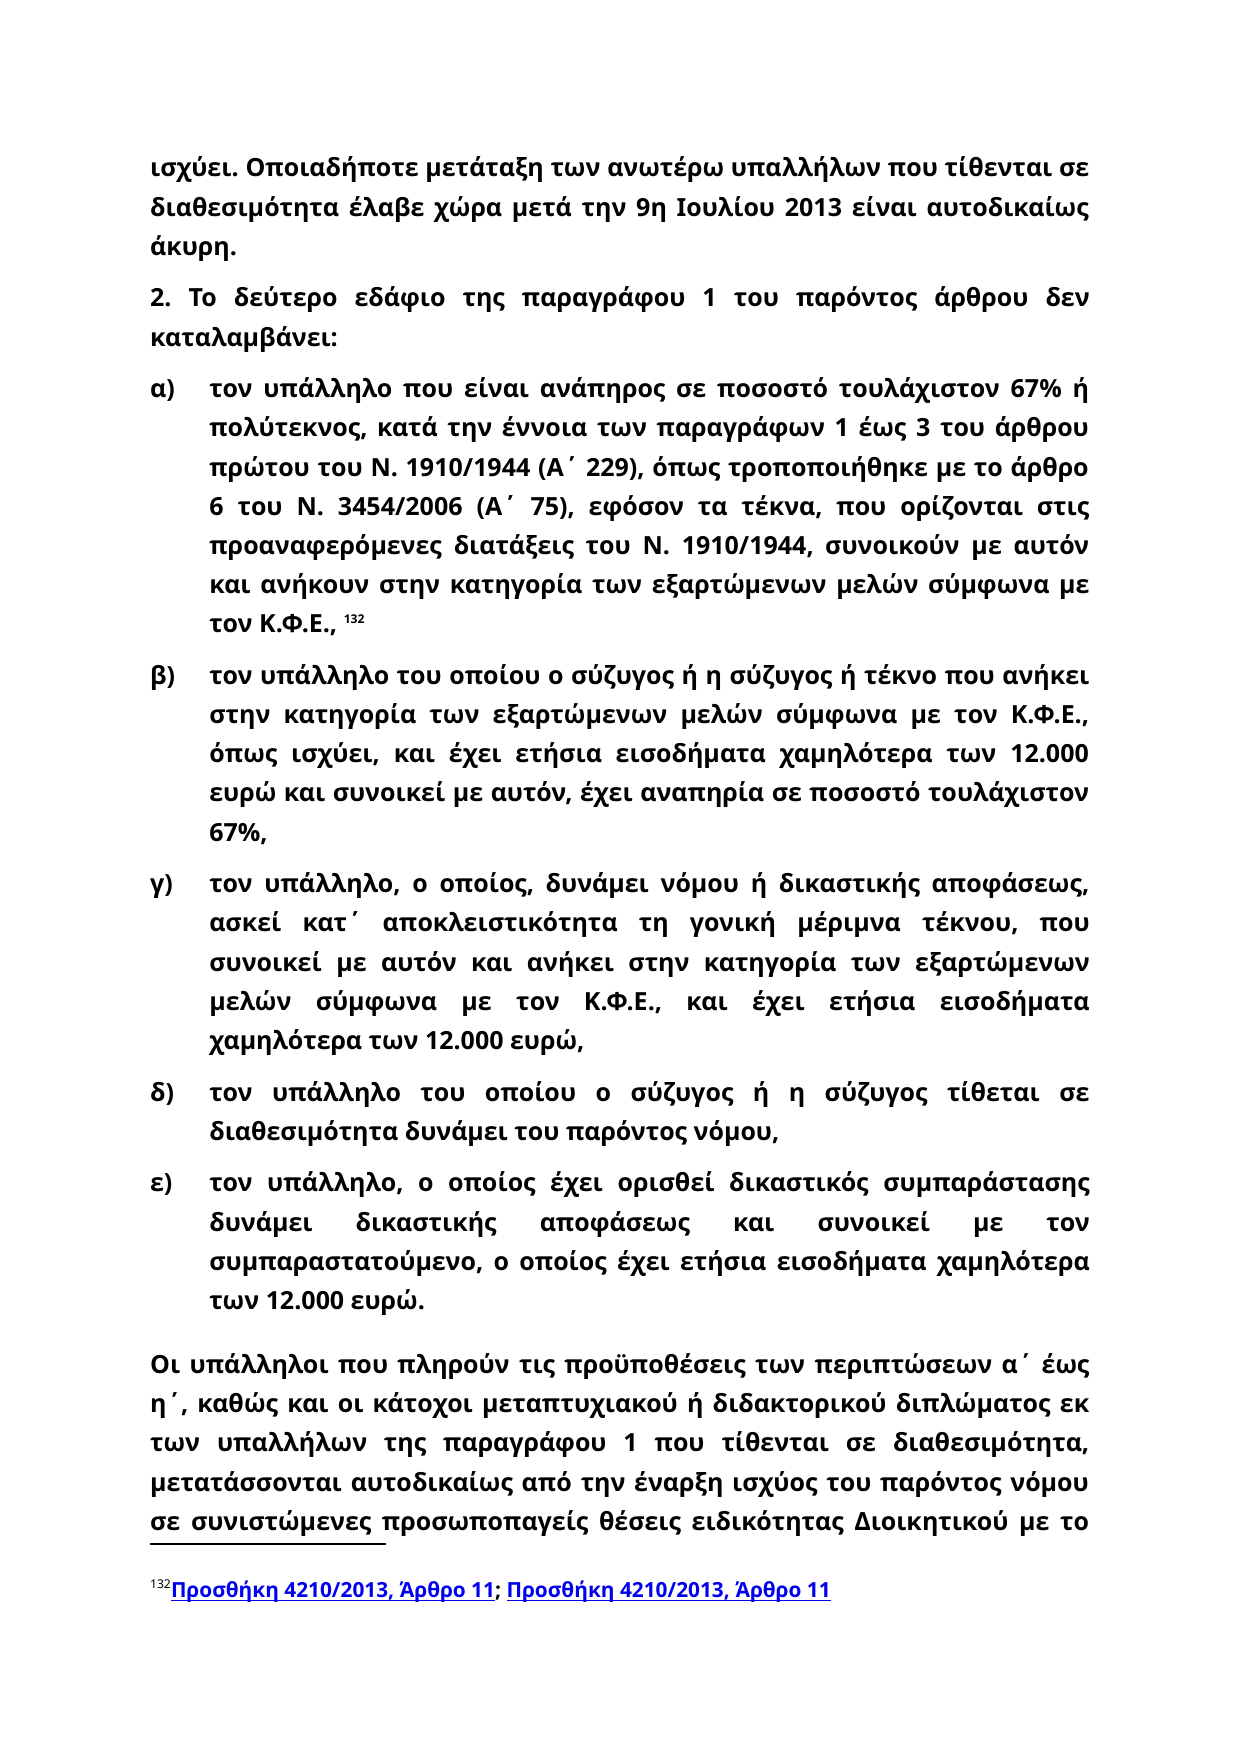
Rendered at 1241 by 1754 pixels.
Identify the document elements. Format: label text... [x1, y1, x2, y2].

list α) τον υπάλληλο που είναι ανάπηρος σε ποσοστό τουλάχιστον 67% ή πολύτεκνος, κατά την έννοια των παραγράφων 1 έως 3 του άρθρου πρώτου του Ν. 1910/1944 (Α΄ 229), όπως τροποποιήθηκε με το άρθρο 6 του Ν. 3454/2006 (Α΄ 75), εφόσον τα τέκνα, που ορίζονται στις προαναφερόμενες διατάξεις του Ν. 1910/1944, συνοικούν με αυτόν και ανήκουν στην κατηγορία των εξαρτώμενων μελών σύμφωνα με τον Κ.Φ.Ε., [150, 371, 1090, 640]
text Προσθήκη 4210/2013, Άρθρο 11; Προσθήκη 4210/2013, Άρθρο 11 [150, 1576, 1090, 1604]
text Οι υπάλληλοι που πληρούν τις προϋποθέσεις των περιπτώσεων α΄ έως η΄, καθώς και οι κάτοχοι μεταπτυχιακού ή διδακτορικού διπλώματος εκ των υπαλλήλων της παραγράφου 1 που τίθενται σε διαθεσιμότητα, μετατάσσονται αυτοδικαίως από την έναρξη ισχύος του παρόντος νόμου σε συνιστώμενες προσωποπαγείς θέσεις ειδικότητας Διοικητικού με το [150, 1347, 1090, 1537]
text 2. Το δεύτερο εδάφιο της παραγράφου 1 του παρόντος άρθρου δεν καταλαμβάνει: [150, 280, 1090, 353]
text ισχύει. Οποιαδήποτε μετάταξη των ανωτέρω υπαλλήλων που τίθενται σε διαθεσιμότητα έλαβε χώρα μετά την 9η Ιουλίου 2013 είναι αυτοδικαίως άκυρη. [150, 150, 1090, 262]
list β) τον υπάλληλο του οποίου ο σύζυγος ή η σύζυγος ή τέκνο που ανήκει στην κατηγορία των εξαρτώμενων μελών σύμφωνα με τον Κ.Φ.Ε., όπως ισχύει, και έχει ετήσια εισοδήματα χαμηλότερα των 12.000 ευρώ και συνοικεί με αυτόν, έχει αναπηρία σε ποσοστό τουλάχιστον 67%, [150, 657, 1090, 848]
list ε) τον υπάλληλο, ο οποίος έχει ορισθεί δικαστικός συμπαράστασης δυνάμει δικαστικής αποφάσεως και συνοικεί με τον συμπαραστατούμενο, ο οποίος έχει ετήσια εισοδήματα χαμηλότερα των 12.000 ευρώ. [150, 1165, 1090, 1317]
list γ) τον υπάλληλο, ο οποίος, δυνάμει νόμου ή δικαστικής αποφάσεως, ασκεί κατ΄ αποκλειστικότητα τη γονική μέριμνα τέκνου, που συνοικεί με αυτόν και ανήκει στην κατηγορία των εξαρτώμενων μελών σύμφωνα με τον Κ.Φ.Ε., και έχει ετήσια εισοδήματα χαμηλότερα των 12.000 ευρώ, [150, 866, 1090, 1057]
list δ) τον υπάλληλο του οποίου ο σύζυγος ή η σύζυγος τίθεται σε διαθεσιμότητα δυνάμει του παρόντος νόμου, [150, 1074, 1090, 1147]
